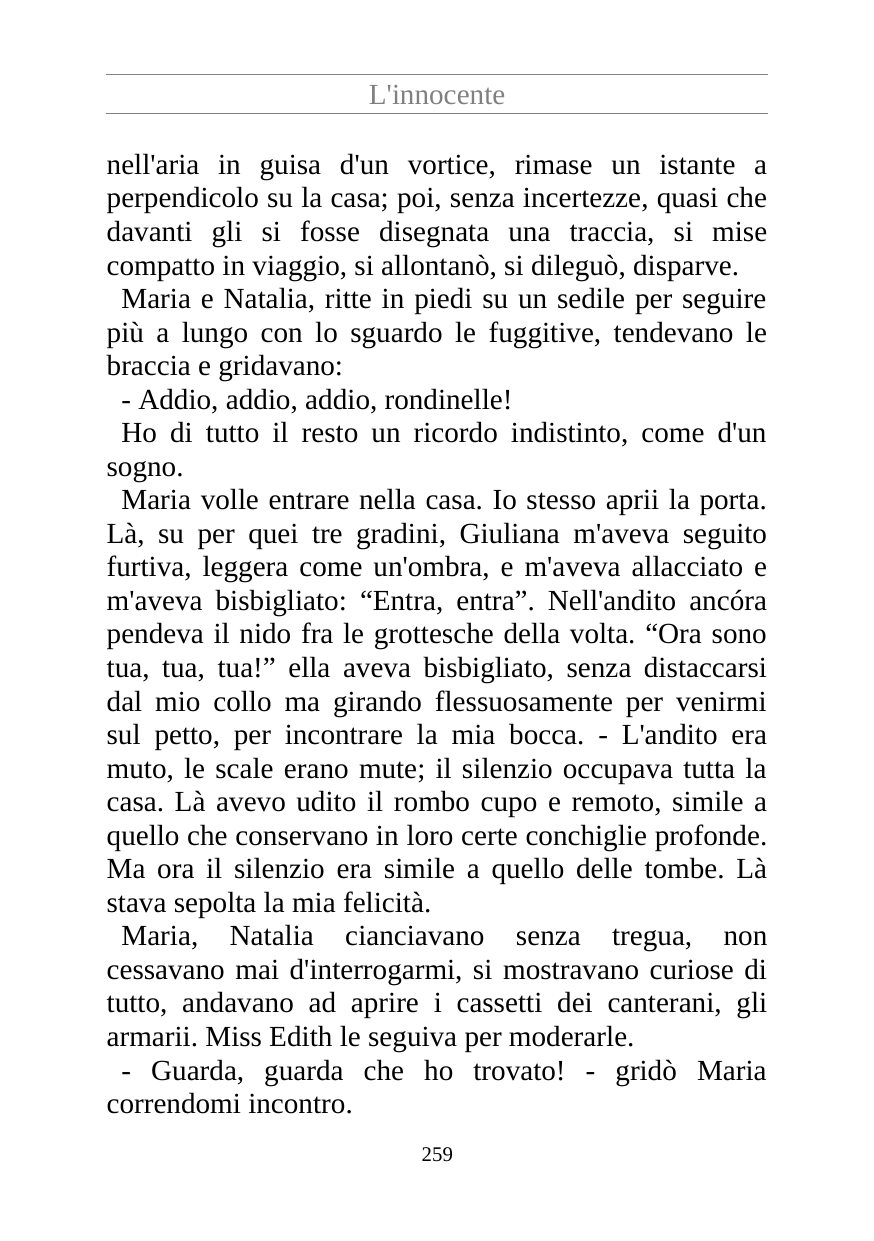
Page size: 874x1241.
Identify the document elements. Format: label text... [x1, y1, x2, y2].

text Maria, Natalia cianciavano senza tregua, non cessavano mai d'interrogarmi, si mostravano curiose di tutto, andavano ad aprire i cassetti dei canterani, gli armarii. Miss Edith le seguiva per moderarle. [106, 918, 768, 1053]
text Ho di tutto il resto un ricordo indistinto, come d'un sogno. [106, 415, 768, 482]
text - Addio, addio, addio, rondinelle! [106, 382, 768, 415]
text Maria volle entrare nella casa. Io stesso aprii la porta. Là, su per quei tre gradini, Giuliana m'aveva seguito furtiva, leggera come un'ombra, e m'aveva allacciato e m'aveva bisbigliato: “Entra, entra”. Nell'andito ancóra pendeva il nido fra le grottesche della volta. “Ora sono tua, tua, tua!” ella aveva bisbigliato, senza distaccarsi dal mio collo ma girando flessuosamente per venirmi sul petto, per incontrare la mia bocca. - L'andito era muto, le scale erano mute; il silenzio occupava tutta la casa. Là avevo udito il rombo cupo e remoto, simile a quello che conservano in loro certe conchiglie profonde. Ma ora il silenzio era simile a quello delle tombe. Là stava sepolta la mia felicità. [106, 482, 768, 918]
text nell'aria in guisa d'un vortice, rimase un istante a perpendicolo su la casa; poi, senza incertezze, quasi che davanti gli si fosse disegnata una traccia, si mise compatto in viaggio, si allontanò, si dileguò, disparve. [106, 147, 768, 281]
text Maria e Natalia, ritte in piedi su un sedile per seguire più a lungo con lo sguardo le fuggitive, tendevano le braccia e gridavano: [106, 281, 768, 382]
text - Guarda, guarda che ho trovato! - gridò Maria correndomi incontro. [106, 1053, 768, 1120]
